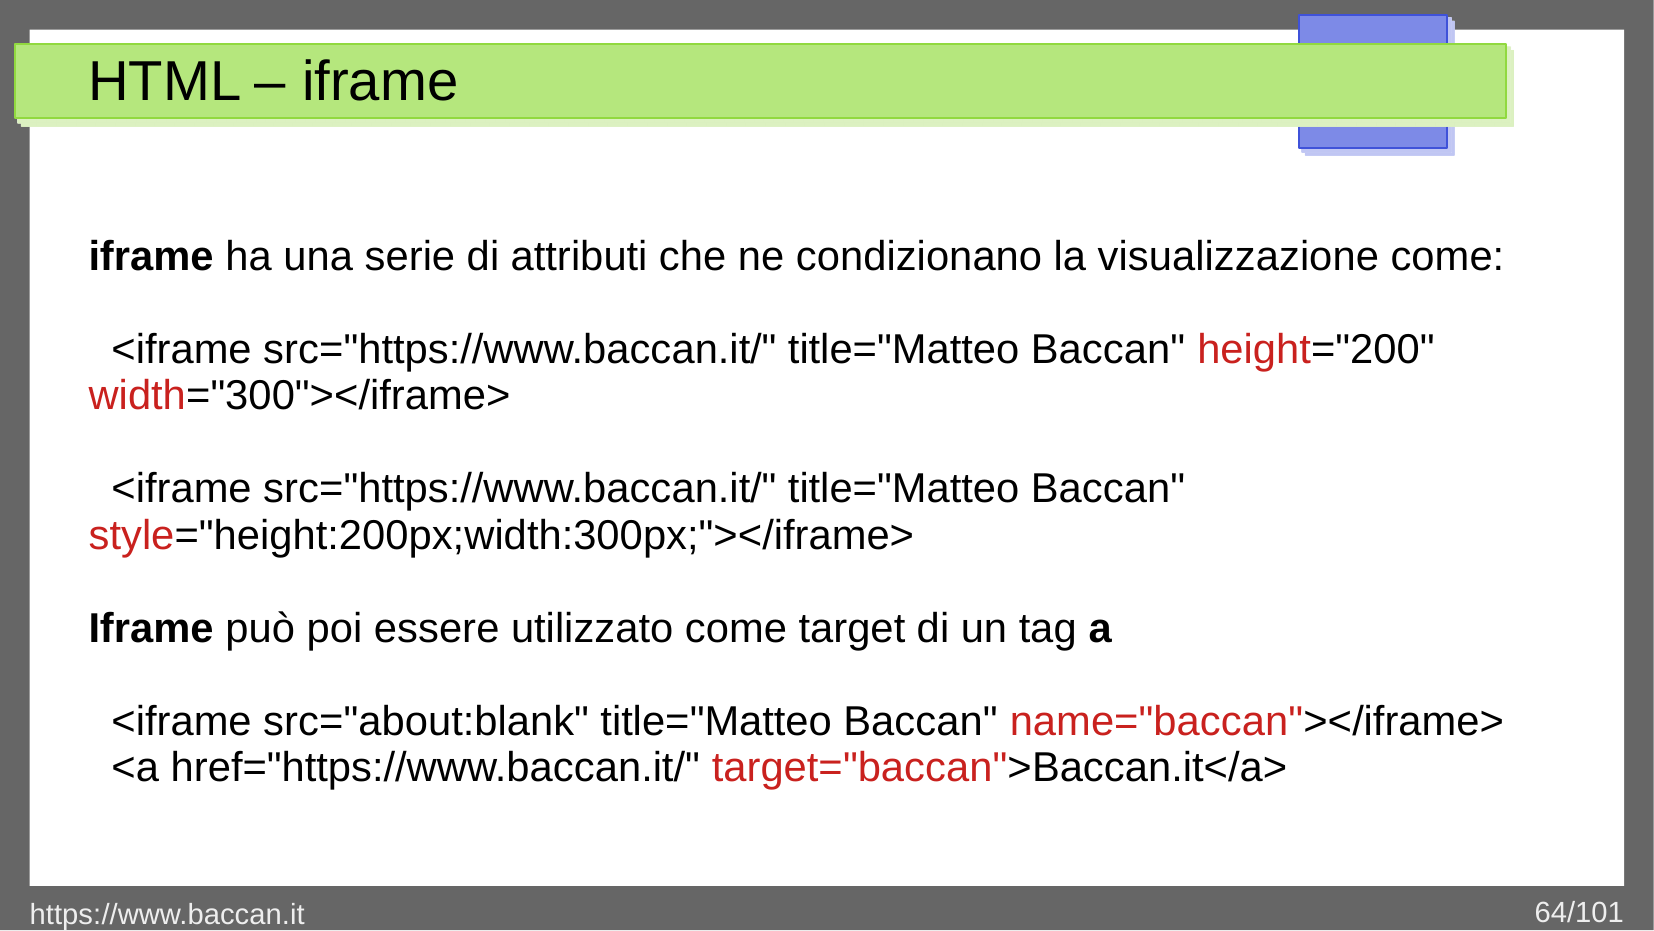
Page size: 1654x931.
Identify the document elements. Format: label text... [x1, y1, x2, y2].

title HTML – iframe [88, 44, 1506, 119]
text_box iframe ha una serie di attributi che ne condizionano la visualizzazione come: <iframe src="https://www.baccan.it/" title="Matteo Baccan" height="200" width="300"></iframe> <iframe src="https://www.baccan.it/" title="Matteo Baccan" style="height:200px;width:300px;"></iframe> Iframe può poi essere utilizzato come target di un tag a <iframe src="about:blank" title="Matteo Baccan" name="baccan"></iframe> <a href="https://www.baccan.it/" target="baccan">Baccan.it</a> [88, 147, 1565, 876]
